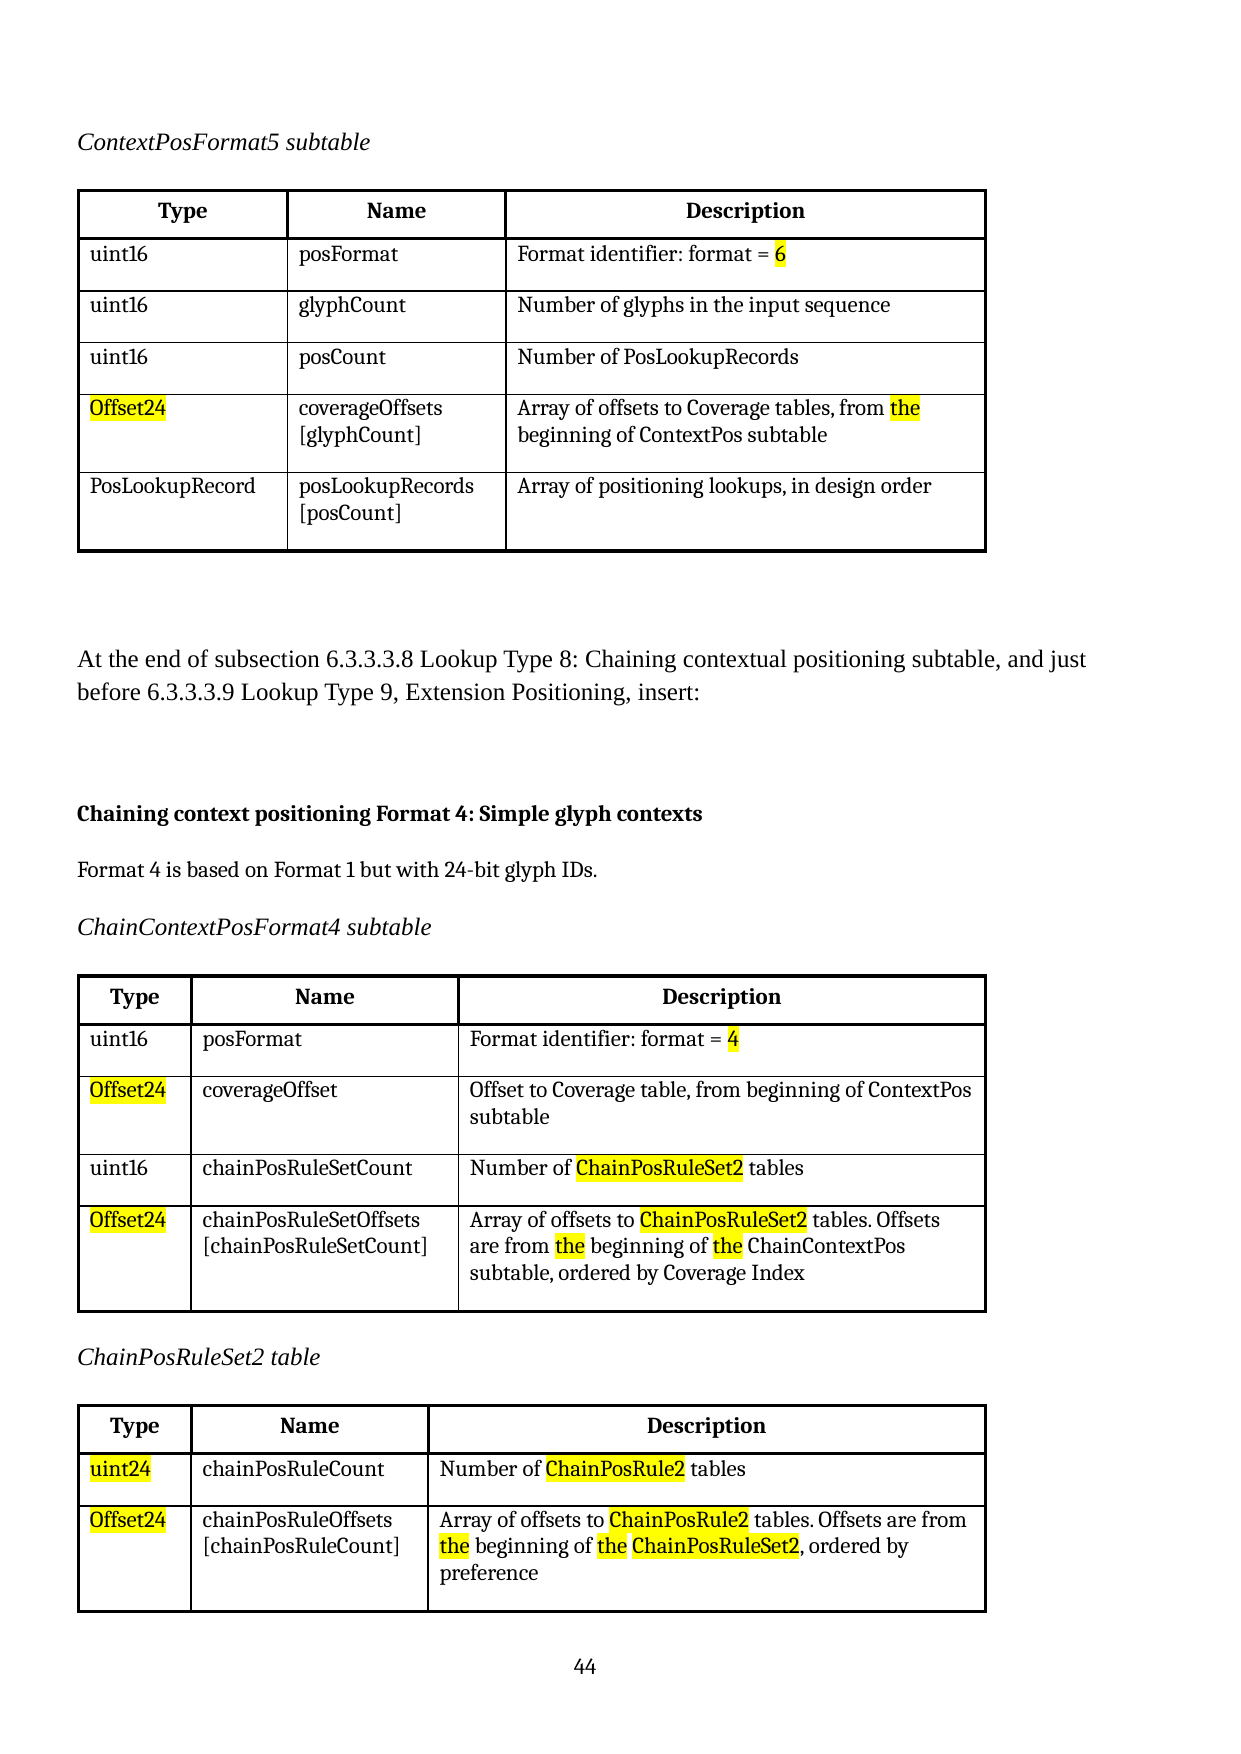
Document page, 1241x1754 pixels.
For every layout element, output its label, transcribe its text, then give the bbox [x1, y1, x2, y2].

table_cell posFormat [192, 1026, 458, 1076]
table_cell Array of positioning lookups, in design order [507, 473, 984, 549]
table_header Type [80, 978, 190, 1023]
table_cell uint16 [80, 292, 287, 342]
table_cell Number of ChainPosRuleSet2 tables [459, 1155, 984, 1205]
text Format 4 is based on Format 1 but with 24-bit glyph IDs. [77, 857, 1093, 883]
table_cell uint16 [80, 1155, 190, 1205]
table_cell glyphCount [288, 292, 505, 342]
table_cell posFormat [288, 240, 505, 290]
table_header Name [289, 192, 504, 237]
table_cell coverageOffset [192, 1077, 458, 1154]
table_cell chainPosRuleCount [192, 1455, 427, 1505]
table_cell uint16 [80, 343, 287, 393]
table_header Name [193, 978, 457, 1023]
text ContextPosFormat5 subtable [77, 127, 1093, 156]
table_cell Array of offsets to ChainPosRule2 tables. Offsets are from the beginning of the ChainPosRuleSet2, ordered by preference [429, 1507, 984, 1609]
table_cell Number of PosLookupRecords [507, 343, 984, 393]
table_header Name [193, 1407, 427, 1452]
table_cell Offset24 [80, 395, 287, 471]
table_cell Array of offsets to Coverage tables, from the beginning of ContextPos subtable [507, 395, 984, 471]
table_cell Number of glyphs in the input sequence [507, 292, 984, 342]
table_cell uint24 [80, 1455, 190, 1505]
text Chaining context positioning Format 4: Simple glyph contexts [77, 801, 1093, 827]
table_header Description [430, 1407, 984, 1452]
table_cell Number of ChainPosRule2 tables [429, 1455, 984, 1505]
table_header Description [460, 978, 984, 1023]
table_cell chainPosRuleSetCount [192, 1155, 458, 1205]
table_cell coverageOffsets [glyphCount] [288, 395, 505, 471]
text ChainContextPosFormat4 subtable [77, 912, 1093, 941]
table_cell Offset24 [80, 1077, 190, 1154]
table_cell posCount [288, 343, 505, 393]
table_cell uint16 [80, 240, 287, 290]
table_cell Array of offsets to ChainPosRuleSet2 tables. Offsets are from the beginning of the ChainContextPos subtable, ordered by Coverage Index [459, 1207, 984, 1309]
table_cell posLookupRecords [posCount] [288, 473, 505, 549]
text At the end of subsection 6.3.3.3.8 Lookup Type 8: Chaining contextual positioning subtable, and just before 6.3.3.3.9 Lookup Type 9, Extension Positioning, insert: [77, 644, 1093, 706]
table_cell Offset24 [80, 1207, 190, 1309]
table_header Description [507, 192, 984, 237]
table_cell Format identifier: format = 4 [459, 1026, 984, 1076]
table_cell Format identifier: format = 6 [507, 240, 984, 290]
table_cell uint16 [80, 1026, 190, 1076]
table_cell chainPosRuleOffsets [chainPosRuleCount] [192, 1507, 427, 1609]
table_cell Offset24 [80, 1507, 190, 1609]
table_cell chainPosRuleSetOffsets [chainPosRuleSetCount] [192, 1207, 458, 1309]
table_cell PosLookupRecord [80, 473, 287, 549]
table_cell Offset to Coverage table, from beginning of ContextPos subtable [459, 1077, 984, 1154]
text ChainPosRuleSet2 table [77, 1342, 1093, 1371]
table_header Type [80, 1407, 190, 1452]
table_header Type [80, 192, 286, 237]
